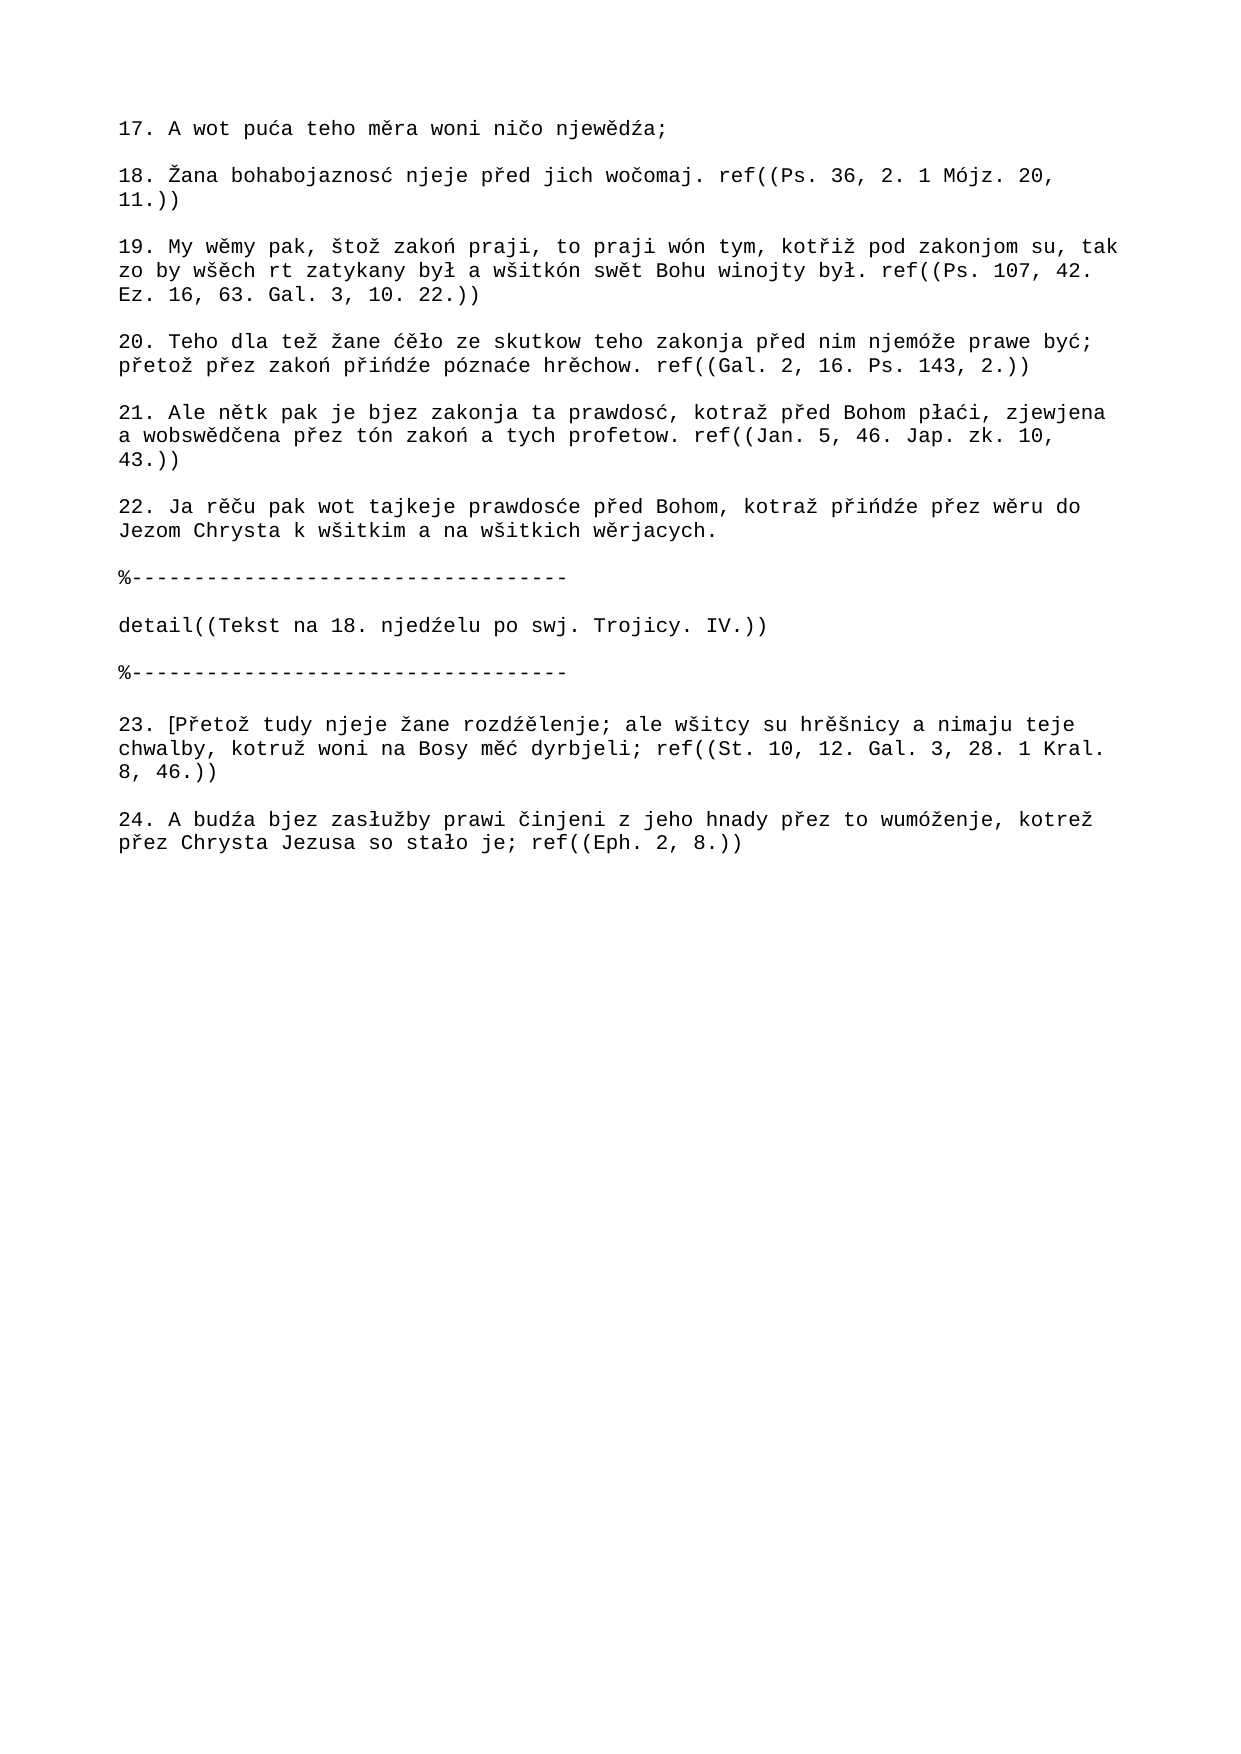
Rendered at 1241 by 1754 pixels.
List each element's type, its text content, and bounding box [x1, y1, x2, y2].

text 21. Ale nětk pak je bjez zakonja ta prawdosć, kotraž před Bohom płaći, zjewjena a wobswědčena přez tón zakoń a tych profetow. ref((Jan. 5, 46. Jap. zk. 10, 43.)) [118, 402, 1122, 473]
text 23. [Přetož tudy njeje žane rozdźělenje; ale wšitcy su hrěšnicy a nimaju teje chwalby, kotruž woni na Bosy měć dyrbjeli; ref((St. 10, 12. Gal. 3, 28. 1 Kral. 8, 46.)) [118, 709, 1122, 785]
text 17. A wot puća teho měra woni ničo njewědźa; [118, 118, 1122, 142]
text %----------------------------------- [118, 567, 1122, 591]
text 19. My wěmy pak, štož zakoń praji, to praji wón tym, kotřiž pod zakonjom su, tak zo by wšěch rt zatykany był a wšitkón swět Bohu winojty był. ref((Ps. 107, 42. Ez. 16, 63. Gal. 3, 10. 22.)) [118, 236, 1122, 307]
text %----------------------------------- [118, 662, 1122, 686]
text 22. Ja rěču pak wot tajkeje prawdosće před Bohom, kotraž přińdźe přez wěru do Jezom Chrysta k wšitkim a na wšitkich wěrjacych. [118, 496, 1122, 544]
text detail((Tekst na 18. njedźelu po swj. Trojicy. IV.)) [118, 615, 1122, 638]
text 18. Žana bohabojaznosć njeje před jich wočomaj. ref((Ps. 36, 2. 1 Mójz. 20, 11.)) [118, 165, 1122, 213]
text 24. A budźa bjez zasłužby prawi činjeni z jeho hnady přez to wumóženje, kotrež přez Chrysta Jezusa so stało je; ref((Eph. 2, 8.)) [118, 809, 1122, 856]
text 20. Teho dla tež žane ćěło ze skutkow teho zakonja před nim njemóže prawe być; přetož přez zakoń přińdźe póznaće hrěchow. ref((Gal. 2, 16. Ps. 143, 2.)) [118, 331, 1122, 378]
